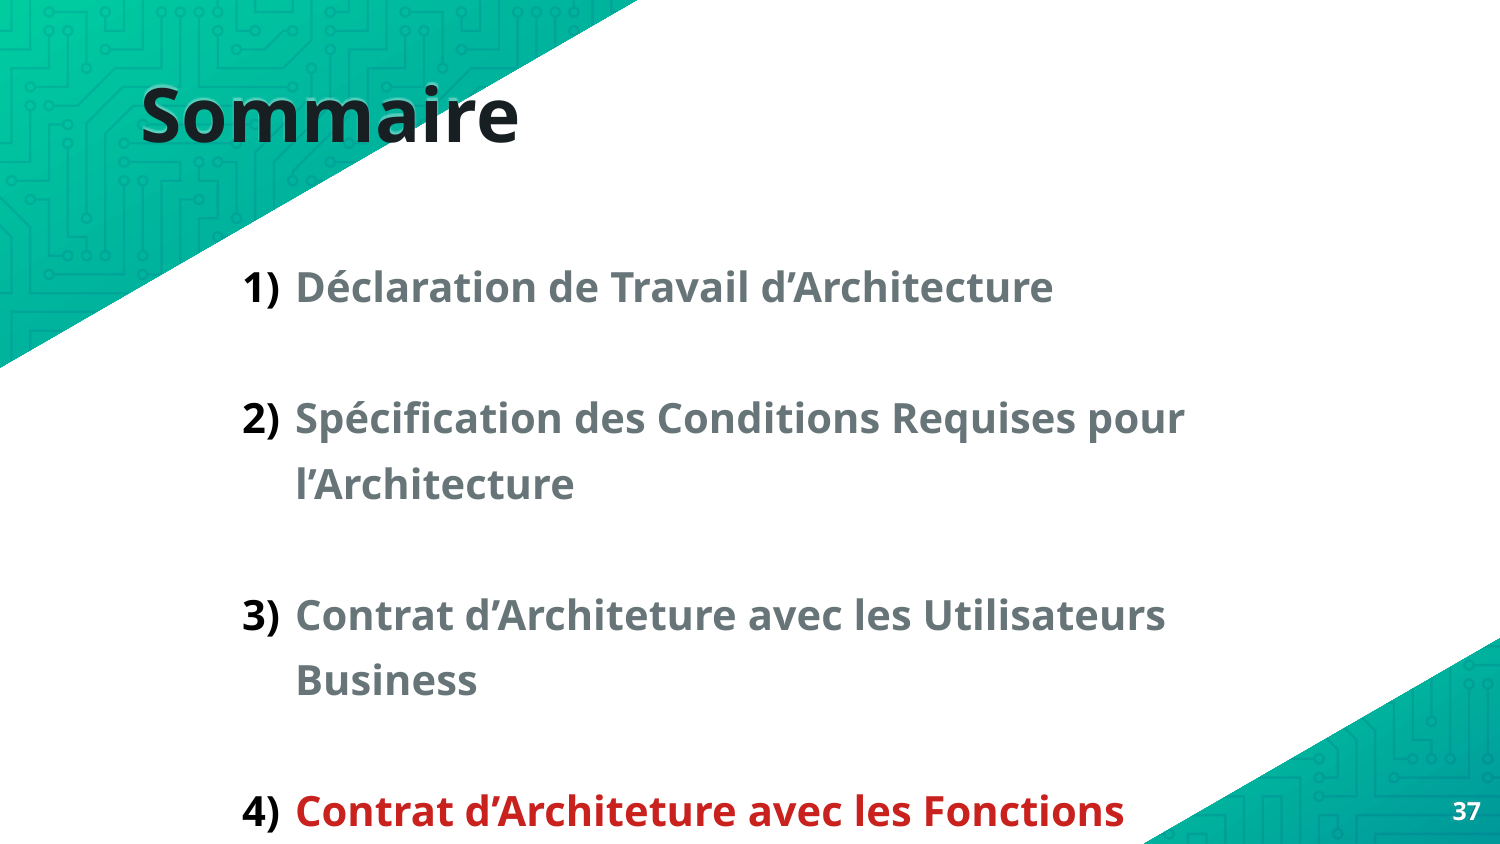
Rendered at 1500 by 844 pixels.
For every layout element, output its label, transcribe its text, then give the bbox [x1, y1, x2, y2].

list Déclaration de Travail d’Architecture Spécification des Conditions Requises pour l’Architecture Contrat d’Architeture avec les Utilisateurs Business Contrat d’Architeture avec les Fonctions Développement et Design [224, 249, 1264, 844]
slide_number [1391, 779, 1482, 844]
title Sommaire [140, 78, 1360, 160]
